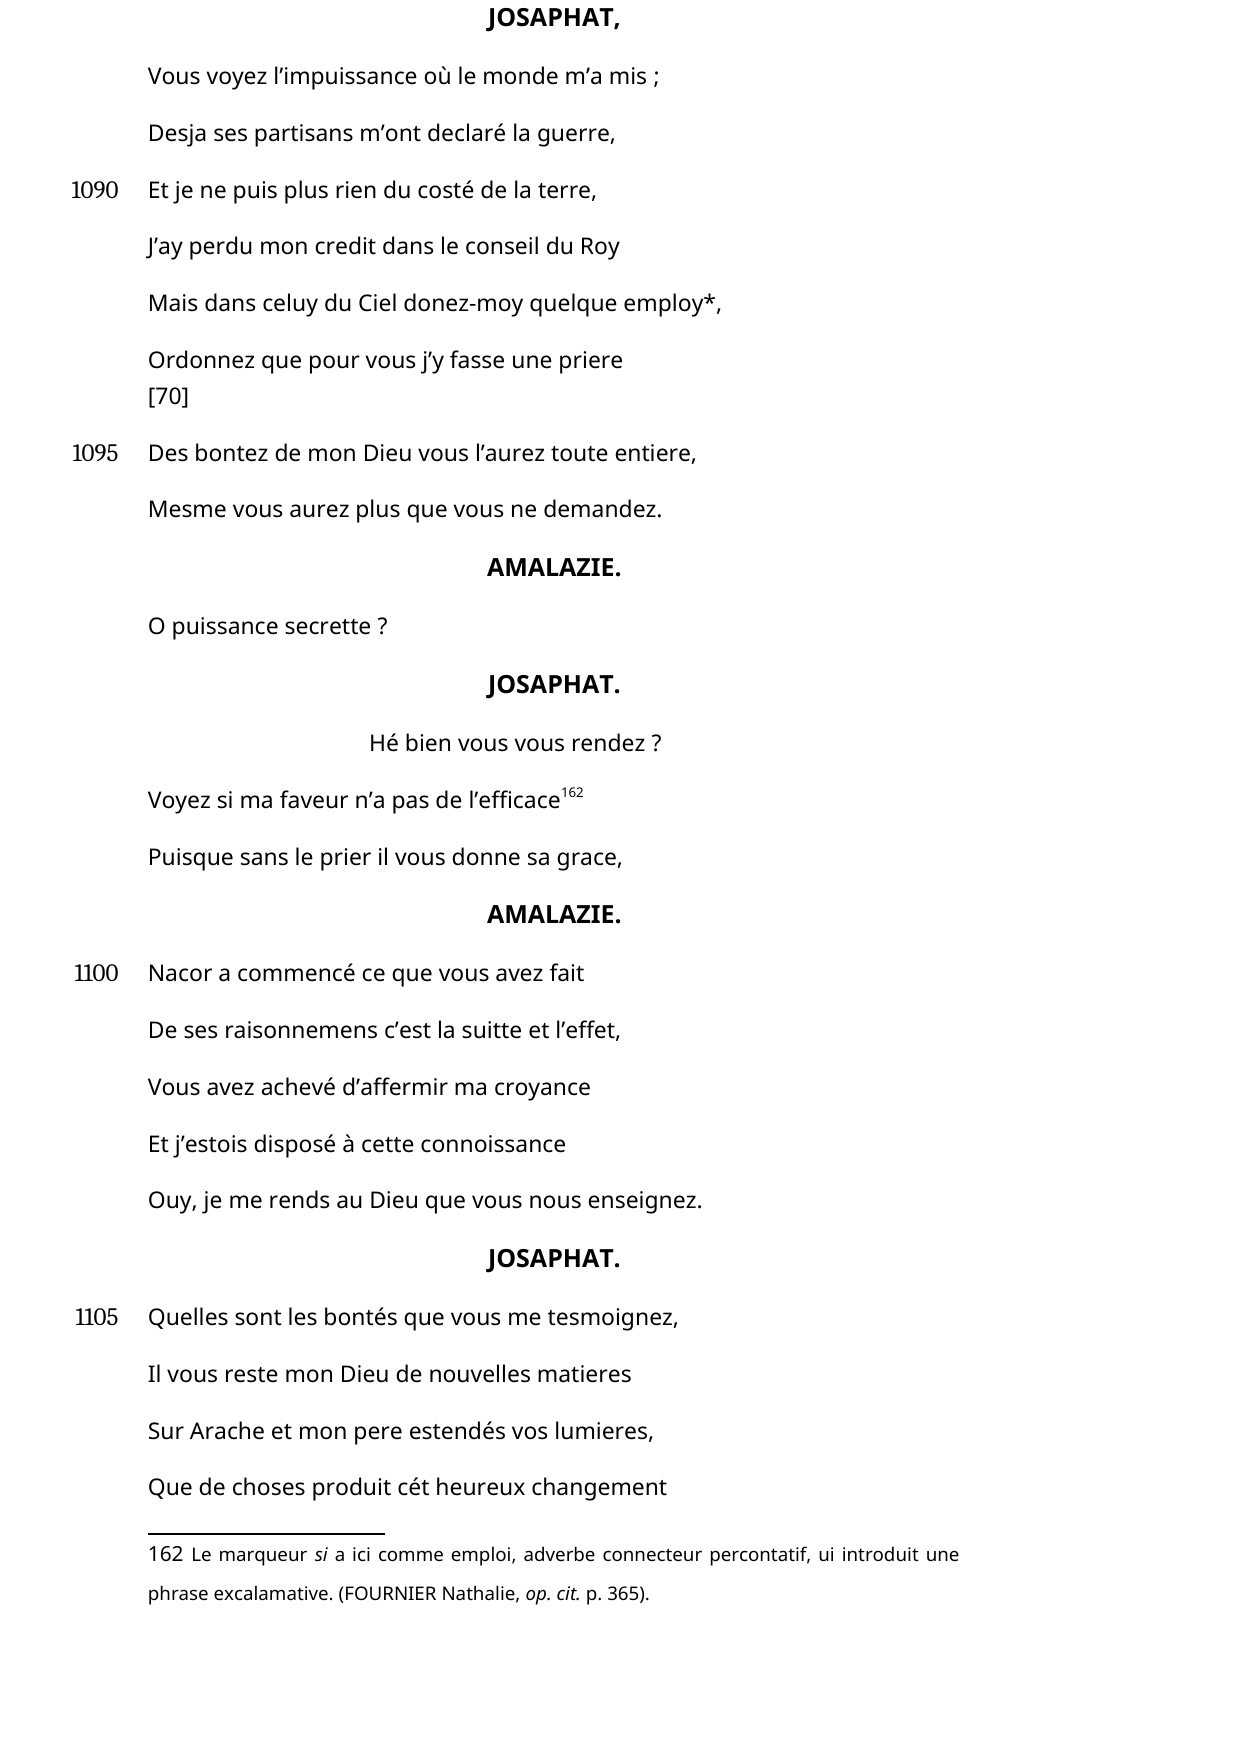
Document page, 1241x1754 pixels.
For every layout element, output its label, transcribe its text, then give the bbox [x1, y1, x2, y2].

text Vous avez achevé d’affermir ma croyance [148, 1071, 961, 1102]
text Mais dans celuy du Ciel donez-moy quelque employ*, [148, 287, 961, 318]
text Ouy, je me rends au Dieu que vous nous enseignez. [148, 1184, 961, 1216]
text J’ay perdu mon credit dans le conseil du Roy [148, 230, 961, 262]
text JOSAPHAT. [148, 1241, 961, 1275]
text AMALAZIE. [148, 897, 961, 931]
text Que de choses produit cét heureux changement [148, 1471, 961, 1503]
text Sur Arache et mon pere estendés vos lumieres, [148, 1414, 961, 1446]
text JOSAPHAT. [148, 667, 961, 701]
text O puissance secrette ? [148, 610, 961, 641]
text JOSAPHAT, [148, 0, 961, 34]
text Hé bien vous vous rendez ? [295, 727, 961, 758]
text Puisque sans le prier il vous donne sa grace, [148, 840, 961, 872]
text Quelles sont les bontés que vous me tesmoignez, [148, 1301, 961, 1332]
text De ses raisonnemens c’est la suitte et l’effet, [148, 1014, 961, 1045]
text Et j’estois disposé à cette connoissance [148, 1127, 961, 1159]
text Voyez si ma faveur n’a pas de l’efficace [148, 784, 961, 815]
text Ordonnez que pour vous j’y fasse une priere [70] [148, 344, 961, 411]
text Le marqueur si a ici comme emploi, adverbe connecteur percontatif, ui introduit une phrase excalamative. (FOURNIER Nathalie, op. cit. p. 365). [148, 1539, 961, 1606]
text Vous voyez l’impuissance où le monde m’a mis ; [148, 60, 961, 91]
text Et je ne puis plus rien du costé de la terre, [148, 173, 961, 205]
text Mesme vous aurez plus que vous ne demandez. [148, 493, 961, 524]
text Nacor a commencé ce que vous avez fait [148, 957, 961, 988]
text Desja ses partisans m’ont declaré la guerre, [148, 117, 961, 148]
text AMALAZIE. [148, 550, 961, 584]
text Il vous reste mon Dieu de nouvelles matieres [148, 1358, 961, 1389]
text Des bontez de mon Dieu vous l’aurez toute entiere, [148, 437, 961, 468]
